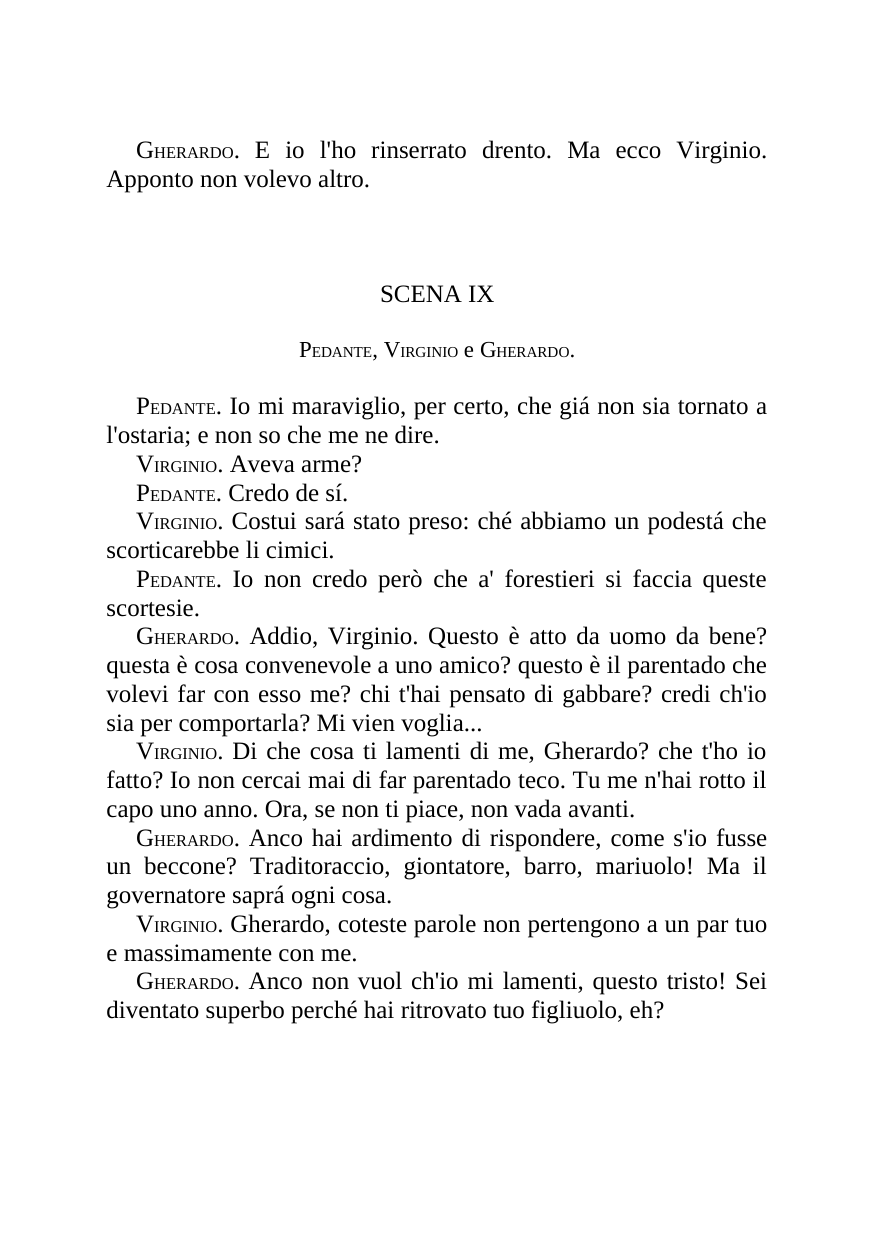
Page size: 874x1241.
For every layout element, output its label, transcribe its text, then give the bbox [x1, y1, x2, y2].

text SCENA IX [106, 279, 768, 307]
text Gherardo. Anco hai ardimento di rispondere, come s'io fusse un beccone? Traditoraccio, giontatore, barro, mariuolo! Ma il governatore saprá ogni cosa. [106, 823, 768, 909]
text Pedante. Credo de sí. [106, 478, 768, 506]
text Virginio. Aveva arme? [106, 449, 768, 478]
text Virginio. Costui sará stato preso: ché abbiamo un podestá che scorticarebbe li cimici. [106, 506, 768, 564]
text Pedante. Io mi maraviglio, per certo, che giá non sia tornato a l'ostaria; e non so che me ne dire. [106, 391, 768, 449]
text Virginio. Di che cosa ti lamenti di me, Gherardo? che t'ho io fatto? Io non cercai mai di far parentado teco. Tu me n'hai rotto il capo uno anno. Ora, se non ti piace, non vada avanti. [106, 736, 768, 823]
text Virginio. Gherardo, coteste parole non pertengono a un par tuo e massimamente con me. [106, 909, 768, 966]
text Pedante. Io non credo però che a' forestieri si faccia queste scortesie. [106, 564, 768, 621]
text Gherardo. Addio, Virginio. Questo è atto da uomo da bene? questa è cosa convenevole a uno amico? questo è il parentado che volevi far con esso me? chi t'hai pensato di gabbare? credi ch'io sia per comportarla? Mi vien voglia... [106, 621, 768, 736]
text Gherardo. E io l'ho rinserrato drento. Ma ecco Virginio. Apponto non volevo altro. [106, 135, 768, 192]
text Gherardo. Anco non vuol ch'io mi lamenti, questo tristo! Sei diventato superbo perché hai ritrovato tuo figliuolo, eh? [106, 966, 768, 1024]
text Pedante, Virginio e Gherardo. [106, 336, 768, 363]
